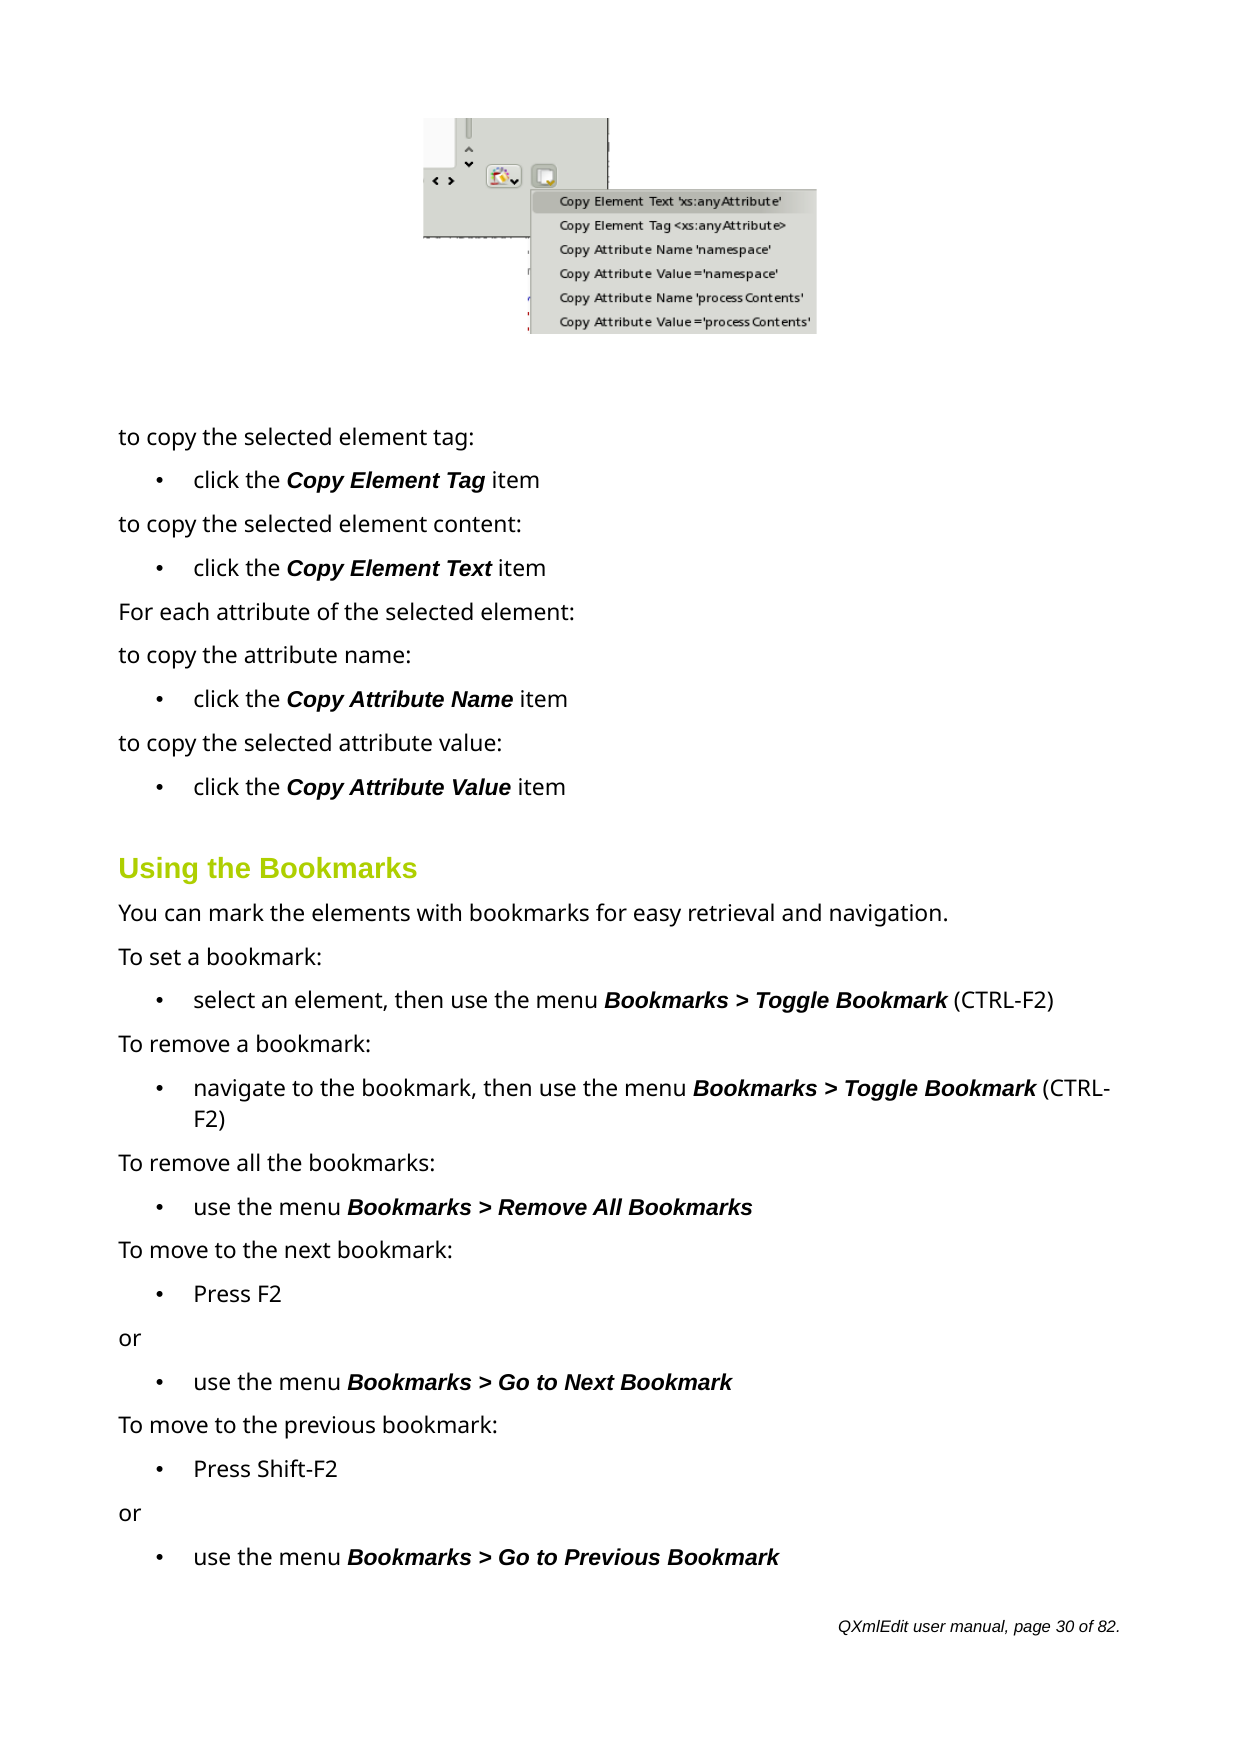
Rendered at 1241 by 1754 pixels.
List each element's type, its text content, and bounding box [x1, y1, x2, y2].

list use the menu Bookmarks > Remove All Bookmarks [156, 1191, 1122, 1222]
text to copy the selected element tag: [118, 421, 1122, 452]
text or [118, 1497, 1122, 1528]
text To remove all the bookmarks: [118, 1147, 1122, 1178]
list Press F2 [156, 1278, 1122, 1309]
text or [118, 1322, 1122, 1353]
list navigate to the bookmark, then use the menu Bookmarks > Toggle Bookmark (CTRL-F2) [156, 1072, 1122, 1134]
list click the Copy Element Text item [156, 552, 1122, 583]
list click the Copy Element Tag item [156, 464, 1122, 496]
text to copy the attribute name: [118, 639, 1122, 671]
list click the Copy Attribute Name item [156, 683, 1122, 714]
text To remove a bookmark: [118, 1028, 1122, 1059]
text To set a bookmark: [118, 941, 1122, 972]
list click the Copy Attribute Value item [156, 771, 1122, 802]
subtitle Using the Bookmarks [118, 851, 1122, 884]
text You can mark the elements with bookmarks for easy retrieval and navigation. [118, 897, 1122, 928]
list use the menu Bookmarks > Go to Previous Bookmark [156, 1541, 1122, 1572]
text To move to the next bookmark: [118, 1234, 1122, 1266]
picture [423, 118, 817, 334]
text to copy the selected element content: [118, 508, 1122, 539]
text To move to the previous bookmark: [118, 1409, 1122, 1441]
text For each attribute of the selected element: [118, 596, 1122, 627]
list select an element, then use the menu Bookmarks > Toggle Bookmark (CTRL-F2) [156, 984, 1122, 1016]
list use the menu Bookmarks > Go to Next Bookmark [156, 1366, 1122, 1397]
list Press Shift-F2 [156, 1453, 1122, 1484]
text to copy the selected attribute value: [118, 727, 1122, 758]
